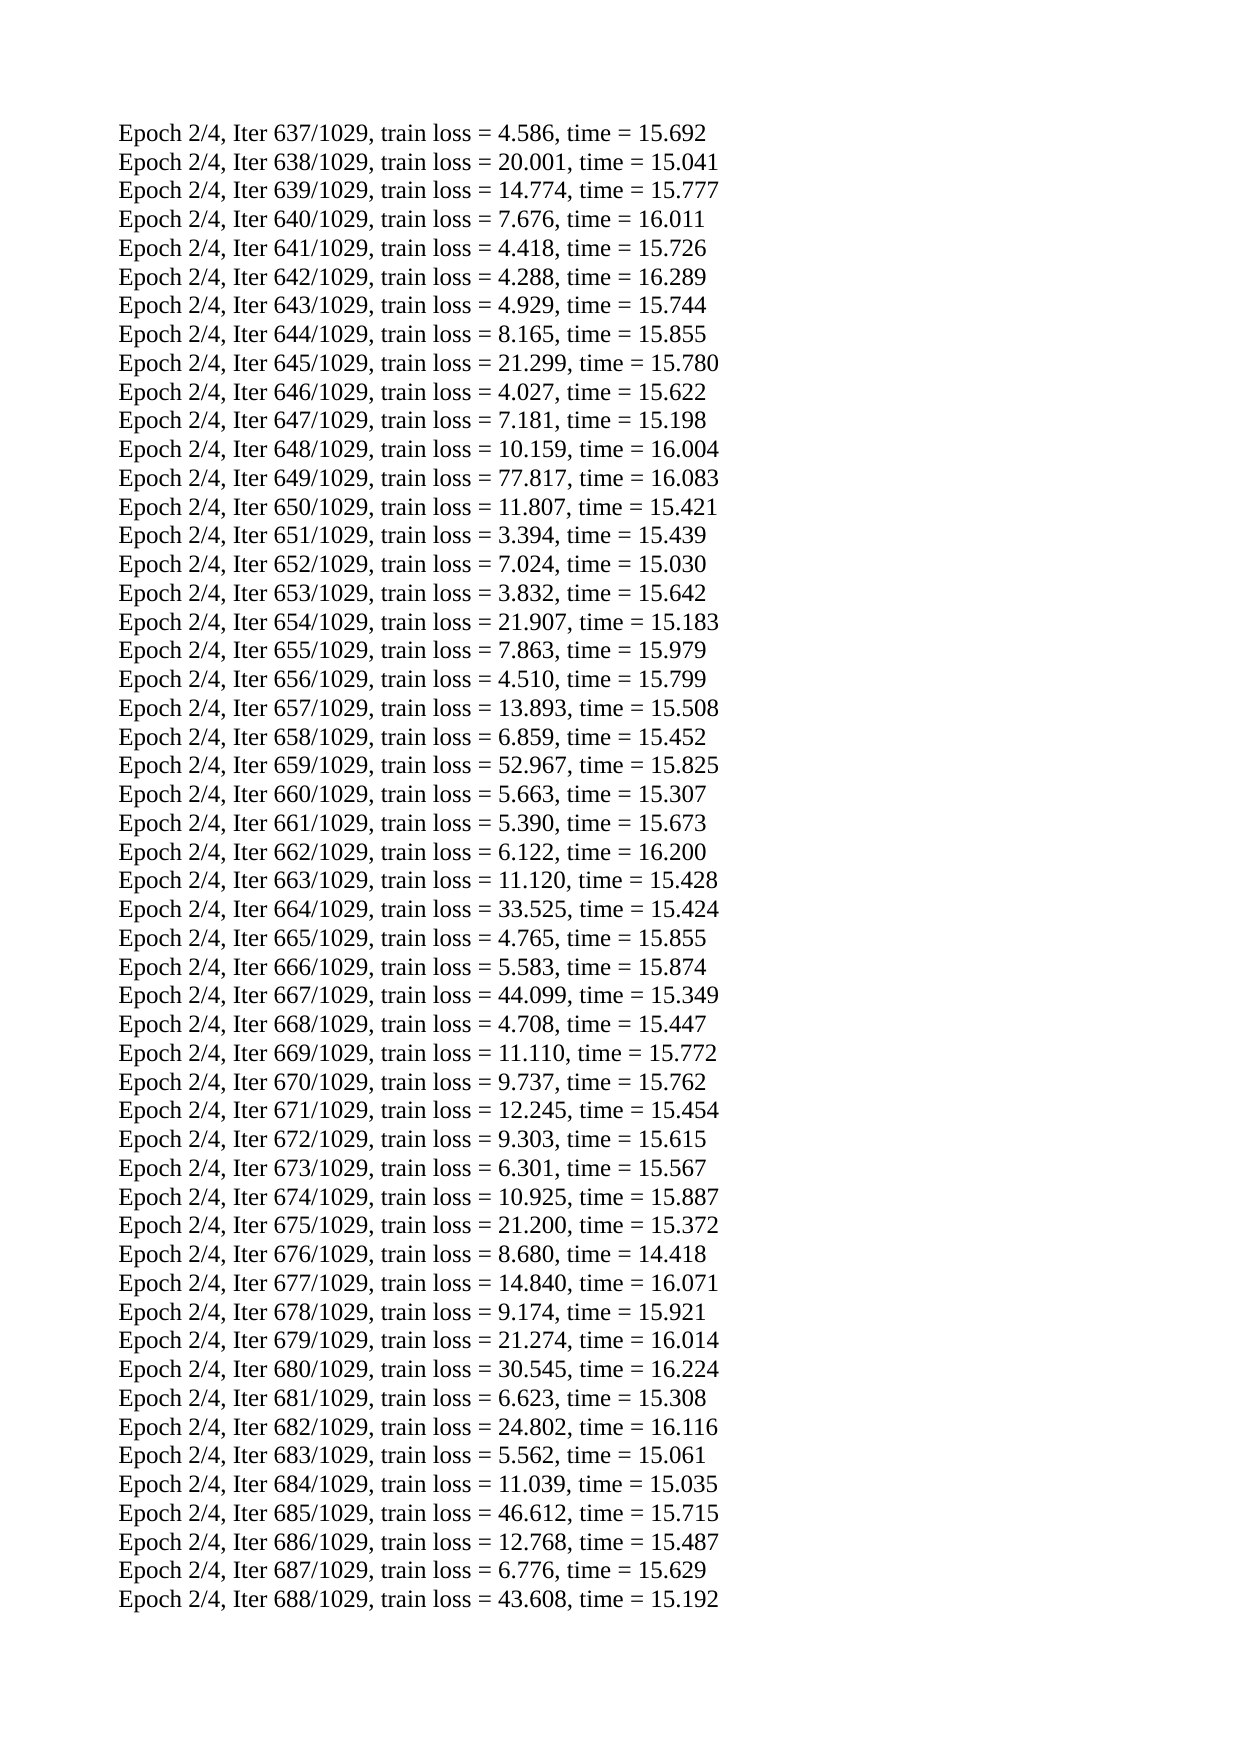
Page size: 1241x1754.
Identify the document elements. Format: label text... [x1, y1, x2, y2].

text Epoch 2/4, Iter 671/1029, train loss = 12.245, time = 15.454 [118, 1096, 1122, 1124]
text Epoch 2/4, Iter 674/1029, train loss = 10.925, time = 15.887 [118, 1182, 1122, 1211]
text Epoch 2/4, Iter 659/1029, train loss = 52.967, time = 15.825 [118, 751, 1122, 779]
text Epoch 2/4, Iter 673/1029, train loss = 6.301, time = 15.567 [118, 1153, 1122, 1182]
text Epoch 2/4, Iter 657/1029, train loss = 13.893, time = 15.508 [118, 693, 1122, 722]
text Epoch 2/4, Iter 666/1029, train loss = 5.583, time = 15.874 [118, 952, 1122, 981]
text Epoch 2/4, Iter 683/1029, train loss = 5.562, time = 15.061 [118, 1441, 1122, 1469]
text Epoch 2/4, Iter 670/1029, train loss = 9.737, time = 15.762 [118, 1067, 1122, 1096]
text Epoch 2/4, Iter 639/1029, train loss = 14.774, time = 15.777 [118, 176, 1122, 204]
text Epoch 2/4, Iter 667/1029, train loss = 44.099, time = 15.349 [118, 981, 1122, 1009]
text Epoch 2/4, Iter 654/1029, train loss = 21.907, time = 15.183 [118, 607, 1122, 636]
text Epoch 2/4, Iter 658/1029, train loss = 6.859, time = 15.452 [118, 722, 1122, 751]
text Epoch 2/4, Iter 638/1029, train loss = 20.001, time = 15.041 [118, 147, 1122, 176]
text Epoch 2/4, Iter 687/1029, train loss = 6.776, time = 15.629 [118, 1556, 1122, 1584]
text Epoch 2/4, Iter 677/1029, train loss = 14.840, time = 16.071 [118, 1268, 1122, 1297]
text Epoch 2/4, Iter 682/1029, train loss = 24.802, time = 16.116 [118, 1412, 1122, 1441]
text Epoch 2/4, Iter 649/1029, train loss = 77.817, time = 16.083 [118, 463, 1122, 492]
text Epoch 2/4, Iter 684/1029, train loss = 11.039, time = 15.035 [118, 1469, 1122, 1498]
text Epoch 2/4, Iter 668/1029, train loss = 4.708, time = 15.447 [118, 1009, 1122, 1038]
text Epoch 2/4, Iter 688/1029, train loss = 43.608, time = 15.192 [118, 1584, 1122, 1613]
text Epoch 2/4, Iter 662/1029, train loss = 6.122, time = 16.200 [118, 837, 1122, 866]
text Epoch 2/4, Iter 640/1029, train loss = 7.676, time = 16.011 [118, 204, 1122, 233]
text Epoch 2/4, Iter 660/1029, train loss = 5.663, time = 15.307 [118, 779, 1122, 808]
text Epoch 2/4, Iter 651/1029, train loss = 3.394, time = 15.439 [118, 521, 1122, 549]
text Epoch 2/4, Iter 644/1029, train loss = 8.165, time = 15.855 [118, 319, 1122, 348]
text Epoch 2/4, Iter 643/1029, train loss = 4.929, time = 15.744 [118, 291, 1122, 319]
text Epoch 2/4, Iter 675/1029, train loss = 21.200, time = 15.372 [118, 1211, 1122, 1239]
text Epoch 2/4, Iter 661/1029, train loss = 5.390, time = 15.673 [118, 808, 1122, 837]
text Epoch 2/4, Iter 641/1029, train loss = 4.418, time = 15.726 [118, 233, 1122, 262]
text Epoch 2/4, Iter 656/1029, train loss = 4.510, time = 15.799 [118, 664, 1122, 693]
text Epoch 2/4, Iter 642/1029, train loss = 4.288, time = 16.289 [118, 262, 1122, 291]
text Epoch 2/4, Iter 686/1029, train loss = 12.768, time = 15.487 [118, 1527, 1122, 1556]
text Epoch 2/4, Iter 679/1029, train loss = 21.274, time = 16.014 [118, 1326, 1122, 1354]
text Epoch 2/4, Iter 664/1029, train loss = 33.525, time = 15.424 [118, 894, 1122, 923]
text Epoch 2/4, Iter 669/1029, train loss = 11.110, time = 15.772 [118, 1038, 1122, 1067]
text Epoch 2/4, Iter 655/1029, train loss = 7.863, time = 15.979 [118, 636, 1122, 664]
text Epoch 2/4, Iter 646/1029, train loss = 4.027, time = 15.622 [118, 377, 1122, 406]
text Epoch 2/4, Iter 665/1029, train loss = 4.765, time = 15.855 [118, 923, 1122, 952]
text Epoch 2/4, Iter 652/1029, train loss = 7.024, time = 15.030 [118, 549, 1122, 578]
text Epoch 2/4, Iter 647/1029, train loss = 7.181, time = 15.198 [118, 406, 1122, 434]
text Epoch 2/4, Iter 685/1029, train loss = 46.612, time = 15.715 [118, 1498, 1122, 1527]
text Epoch 2/4, Iter 650/1029, train loss = 11.807, time = 15.421 [118, 492, 1122, 521]
text Epoch 2/4, Iter 637/1029, train loss = 4.586, time = 15.692 [118, 118, 1122, 147]
text Epoch 2/4, Iter 676/1029, train loss = 8.680, time = 14.418 [118, 1239, 1122, 1268]
text Epoch 2/4, Iter 672/1029, train loss = 9.303, time = 15.615 [118, 1124, 1122, 1153]
text Epoch 2/4, Iter 648/1029, train loss = 10.159, time = 16.004 [118, 434, 1122, 463]
text Epoch 2/4, Iter 680/1029, train loss = 30.545, time = 16.224 [118, 1354, 1122, 1383]
text Epoch 2/4, Iter 645/1029, train loss = 21.299, time = 15.780 [118, 348, 1122, 377]
text Epoch 2/4, Iter 653/1029, train loss = 3.832, time = 15.642 [118, 578, 1122, 607]
text Epoch 2/4, Iter 663/1029, train loss = 11.120, time = 15.428 [118, 866, 1122, 894]
text Epoch 2/4, Iter 681/1029, train loss = 6.623, time = 15.308 [118, 1383, 1122, 1412]
text Epoch 2/4, Iter 678/1029, train loss = 9.174, time = 15.921 [118, 1297, 1122, 1326]
